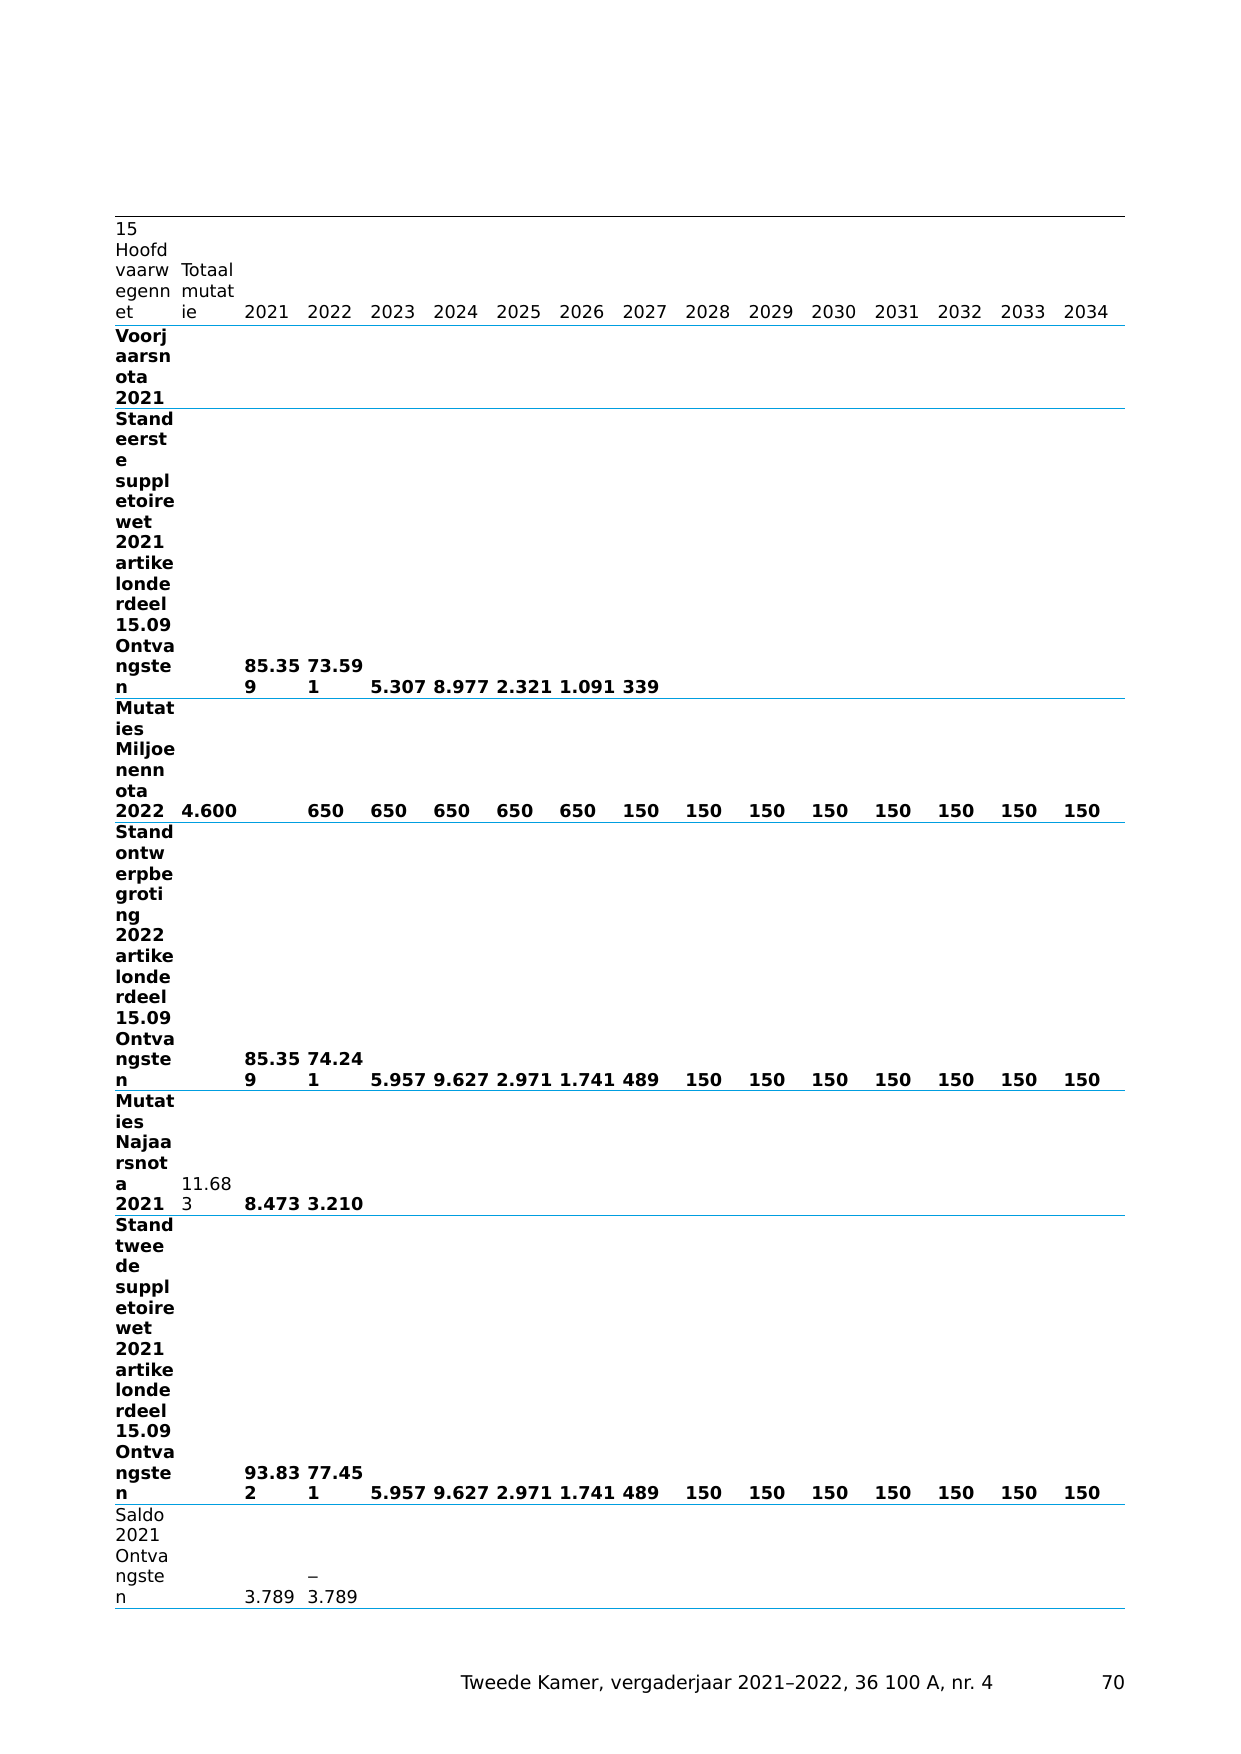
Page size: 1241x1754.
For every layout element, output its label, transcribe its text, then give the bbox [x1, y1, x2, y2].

table_cell [493, 326, 556, 408]
table_header Tabel 6 Artikel 15 Hoofdvaarwegennet [115, 191, 1125, 216]
table_cell 15 Hoofdvaarwegennet [115, 217, 178, 325]
table_cell 77.451 [304, 1216, 367, 1504]
table_cell 9.627 [430, 1216, 493, 1504]
table_cell [934, 409, 997, 697]
table_cell 150 [745, 699, 808, 822]
table_cell [1060, 1505, 1125, 1608]
table_cell [998, 409, 1060, 697]
table_cell [241, 326, 304, 408]
table_cell [430, 1091, 493, 1215]
table_cell 2033 [998, 217, 1060, 325]
table_cell 150 [934, 1216, 997, 1504]
table_cell 650 [556, 699, 619, 822]
table_cell Totaal mutatie [178, 217, 241, 325]
table_cell 2.321 [493, 409, 556, 697]
table_cell 339 [619, 409, 682, 697]
table_cell [367, 1091, 430, 1215]
table_cell [178, 1505, 241, 1608]
table_cell [1060, 409, 1125, 697]
table_cell 4.600 [178, 699, 241, 822]
table_cell 650 [493, 699, 556, 822]
table_cell 2034 [1060, 217, 1125, 325]
table_cell 1.741 [556, 1216, 619, 1504]
table_cell [430, 326, 493, 408]
table_cell 150 [808, 699, 871, 822]
table_cell 2031 [871, 217, 934, 325]
table_cell [682, 1505, 745, 1608]
table_cell 150 [1060, 823, 1125, 1090]
table_cell [1060, 1091, 1125, 1215]
table_cell Mutaties Najaarsnota 2021 [115, 1091, 178, 1215]
table_cell [241, 699, 304, 822]
table_cell 85.359 [241, 409, 304, 697]
table_cell [493, 1505, 556, 1608]
table_cell [745, 1505, 808, 1608]
table_cell 150 [871, 823, 934, 1090]
table_cell 5.307 [367, 409, 430, 697]
table_cell 150 [682, 699, 745, 822]
table_cell [178, 823, 241, 1090]
table_cell 2022 [304, 217, 367, 325]
table_cell [304, 326, 367, 408]
table_cell 150 [871, 699, 934, 822]
table_cell [998, 1091, 1060, 1215]
table_cell 150 [1060, 699, 1125, 822]
table_cell 2030 [808, 217, 871, 325]
table_cell [934, 326, 997, 408]
table_cell 3.210 [304, 1091, 367, 1215]
table_cell [493, 1091, 556, 1215]
table_cell 150 [998, 1216, 1060, 1504]
table_cell [808, 1091, 871, 1215]
table_cell [934, 1091, 997, 1215]
table_cell [808, 409, 871, 697]
table_cell 8.473 [241, 1091, 304, 1215]
table_cell [178, 1216, 241, 1504]
table_cell 150 [998, 699, 1060, 822]
table_cell 1.091 [556, 409, 619, 697]
table_cell [682, 409, 745, 697]
table_cell Voorjaarsnota 2021 [115, 326, 178, 408]
table_cell 150 [619, 699, 682, 822]
table_cell 85.359 [241, 823, 304, 1090]
table_cell 650 [367, 699, 430, 822]
table_cell 93.832 [241, 1216, 304, 1504]
table_cell 2023 [367, 217, 430, 325]
table_cell 150 [998, 823, 1060, 1090]
table_cell 2032 [934, 217, 997, 325]
table_cell [871, 326, 934, 408]
table_cell 2.971 [493, 1216, 556, 1504]
table_cell 2.971 [493, 823, 556, 1090]
table_cell 3.789 [241, 1505, 304, 1608]
table_cell [745, 326, 808, 408]
table_cell 5.957 [367, 1216, 430, 1504]
table_cell 150 [1060, 1216, 1125, 1504]
table_cell [871, 1091, 934, 1215]
table_cell 2027 [619, 217, 682, 325]
table_cell Stand ontwerpbegroting 2022 artikelonderdeel 15.09 Ontvangsten [115, 823, 178, 1090]
table_cell 150 [871, 1216, 934, 1504]
table_cell [430, 1505, 493, 1608]
table_cell Stand tweede suppletoire wet 2021 artikelonderdeel 15.09 Ontvangsten [115, 1216, 178, 1504]
table_cell [745, 409, 808, 697]
table_cell [808, 1505, 871, 1608]
table_cell 8.977 [430, 409, 493, 697]
table_cell [871, 409, 934, 697]
table_cell [556, 1091, 619, 1215]
table_cell 11.683 [178, 1091, 241, 1215]
table_cell Saldo 2021 Ontvangsten [115, 1505, 178, 1608]
table_cell 9.627 [430, 823, 493, 1090]
table_cell 2021 [241, 217, 304, 325]
table_cell 2029 [745, 217, 808, 325]
table_cell [871, 1505, 934, 1608]
table_cell 2028 [682, 217, 745, 325]
table_cell [934, 1505, 997, 1608]
table_cell 150 [682, 823, 745, 1090]
table_cell [178, 409, 241, 697]
table_cell 650 [304, 699, 367, 822]
table_cell [178, 326, 241, 408]
table_cell 73.591 [304, 409, 367, 697]
table_cell Mutaties Miljoenennota 2022 [115, 699, 178, 822]
table_cell 150 [934, 823, 997, 1090]
table_cell [619, 1505, 682, 1608]
table_cell Stand eerste suppletoire wet 2021 artikelonderdeel 15.09 Ontvangsten [115, 409, 178, 697]
table_cell [556, 1505, 619, 1608]
table_cell [619, 326, 682, 408]
table_cell [682, 326, 745, 408]
table_cell [367, 326, 430, 408]
table_cell [998, 1505, 1060, 1608]
table_cell ‒ 3.789 [304, 1505, 367, 1608]
table_cell [556, 326, 619, 408]
table_cell 2024 [430, 217, 493, 325]
table_cell [998, 326, 1060, 408]
table_cell 650 [430, 699, 493, 822]
table_cell 489 [619, 823, 682, 1090]
table_cell [682, 1091, 745, 1215]
table_cell 5.957 [367, 823, 430, 1090]
table_cell 150 [808, 823, 871, 1090]
table_cell [808, 326, 871, 408]
table_cell 489 [619, 1216, 682, 1504]
table_cell 1.741 [556, 823, 619, 1090]
table_cell [1060, 326, 1125, 408]
table_cell 2025 [493, 217, 556, 325]
table_cell 150 [745, 1216, 808, 1504]
table_cell [619, 1091, 682, 1215]
table_cell [367, 1505, 430, 1608]
table_cell 74.241 [304, 823, 367, 1090]
table_cell 150 [682, 1216, 745, 1504]
table_cell 150 [934, 699, 997, 822]
table_cell [745, 1091, 808, 1215]
table_cell 150 [808, 1216, 871, 1504]
table_cell 150 [745, 823, 808, 1090]
table_cell 2026 [556, 217, 619, 325]
